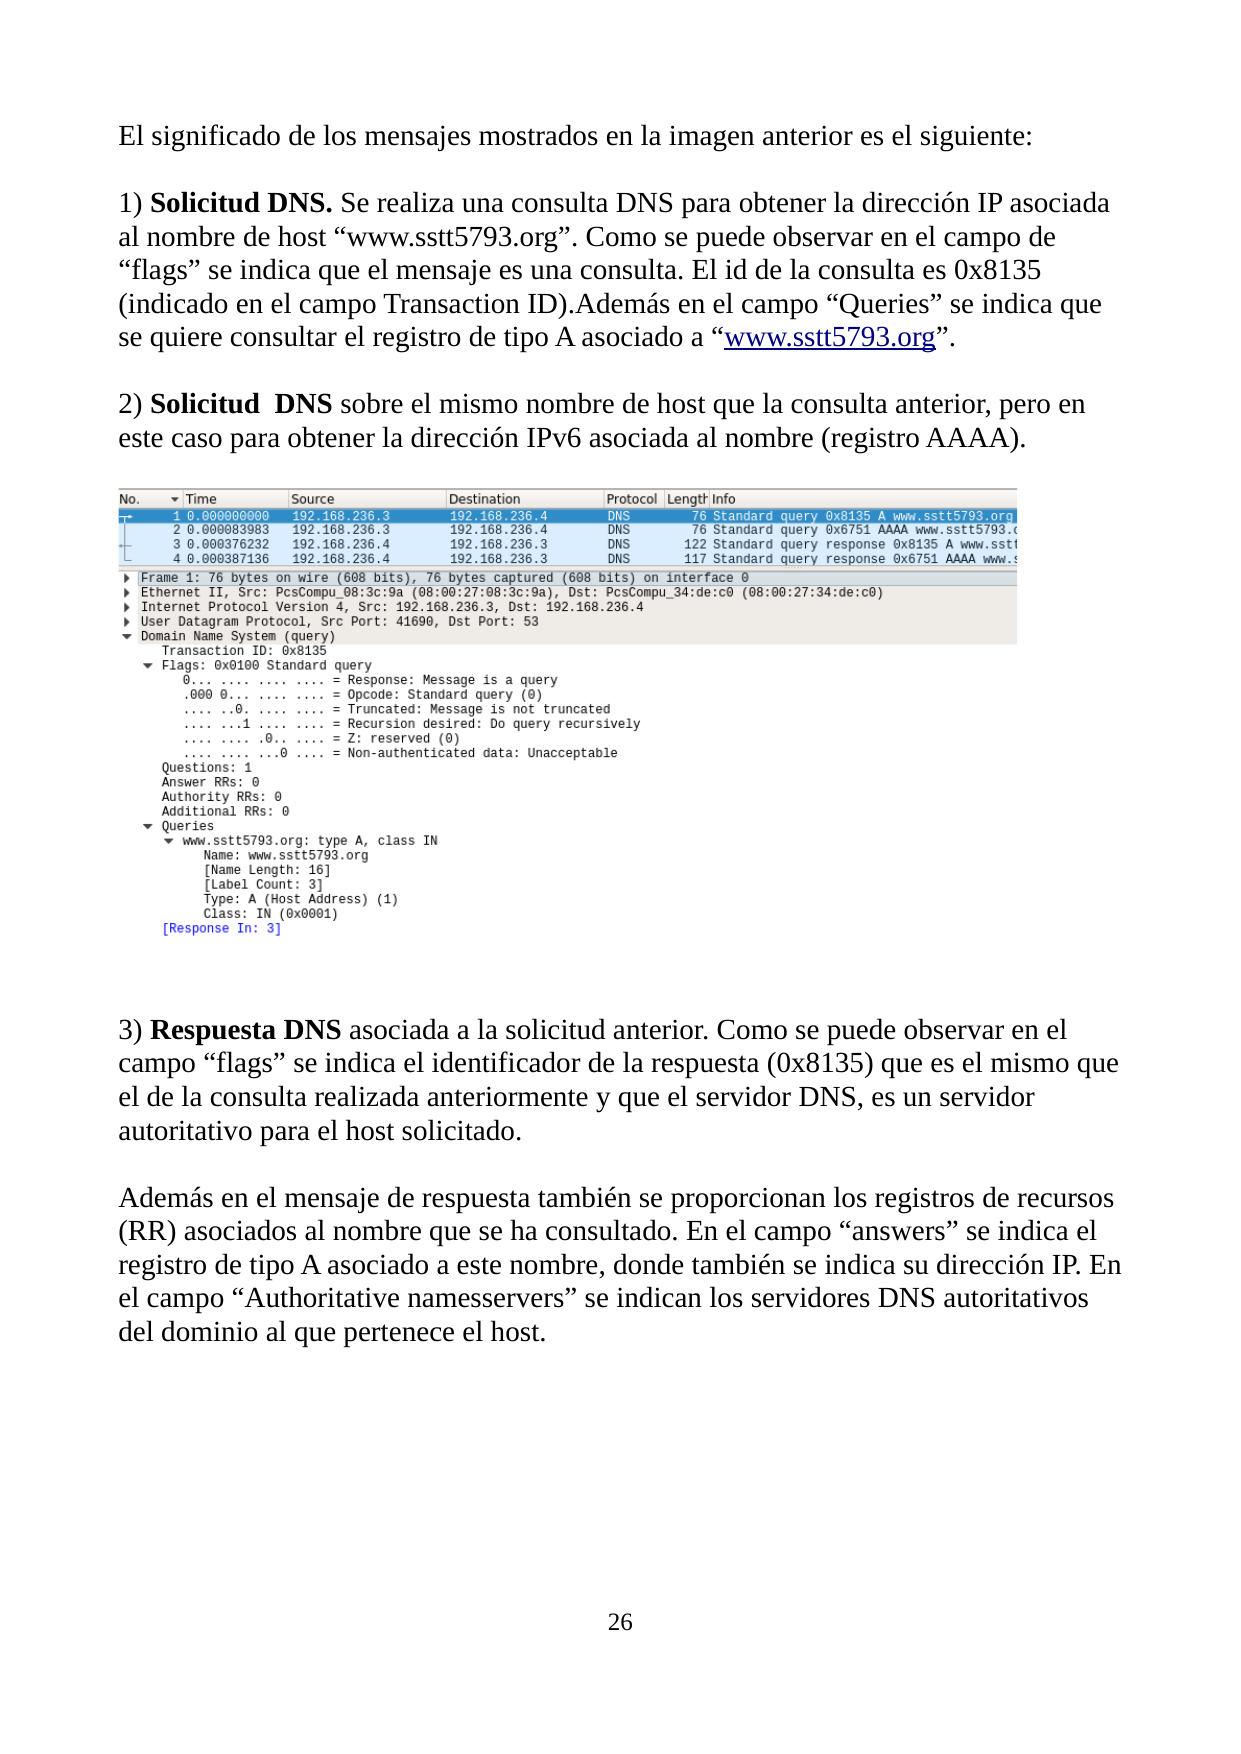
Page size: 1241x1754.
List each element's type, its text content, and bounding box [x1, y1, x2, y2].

text El significado de los mensajes mostrados en la imagen anterior es el siguiente: [118, 118, 1122, 152]
text 1) Solicitud DNS. Se realiza una consulta DNS para obtener la dirección IP asociada al nombre de host “www.sstt5793.org”. Como se puede observar en el campo de “flags” se indica que el mensaje es una consulta. El id de la consulta es 0x8135 (indicado en el campo Transaction ID).Además en el campo “Queries” se indica que se quiere consultar el registro de tipo A asociado a “www.sstt5793.org”. [118, 185, 1122, 353]
text Además en el mensaje de respuesta también se proporcionan los registros de recursos (RR) asociados al nombre que se ha consultado. En el campo “answers” se indica el registro de tipo A asociado a este nombre, donde también se indica su dirección IP. En el campo “Authoritative namesservers” se indican los servidores DNS autoritativos del dominio al que pertenece el host. [118, 1180, 1122, 1347]
text 2) Solicitud DNS sobre el mismo nombre de host que la consulta anterior, pero en este caso para obtener la dirección IPv6 asociada al nombre (registro AAAA). [118, 386, 1122, 453]
picture [118, 488, 1018, 945]
text 3) Respuesta DNS asociada a la solicitud anterior. Como se puede observar en el campo “flags” se indica el identificador de la respuesta (0x8135) que es el mismo que el de la consulta realizada anteriormente y que el servidor DNS, es un servidor autoritativo para el host solicitado. [118, 1012, 1122, 1146]
